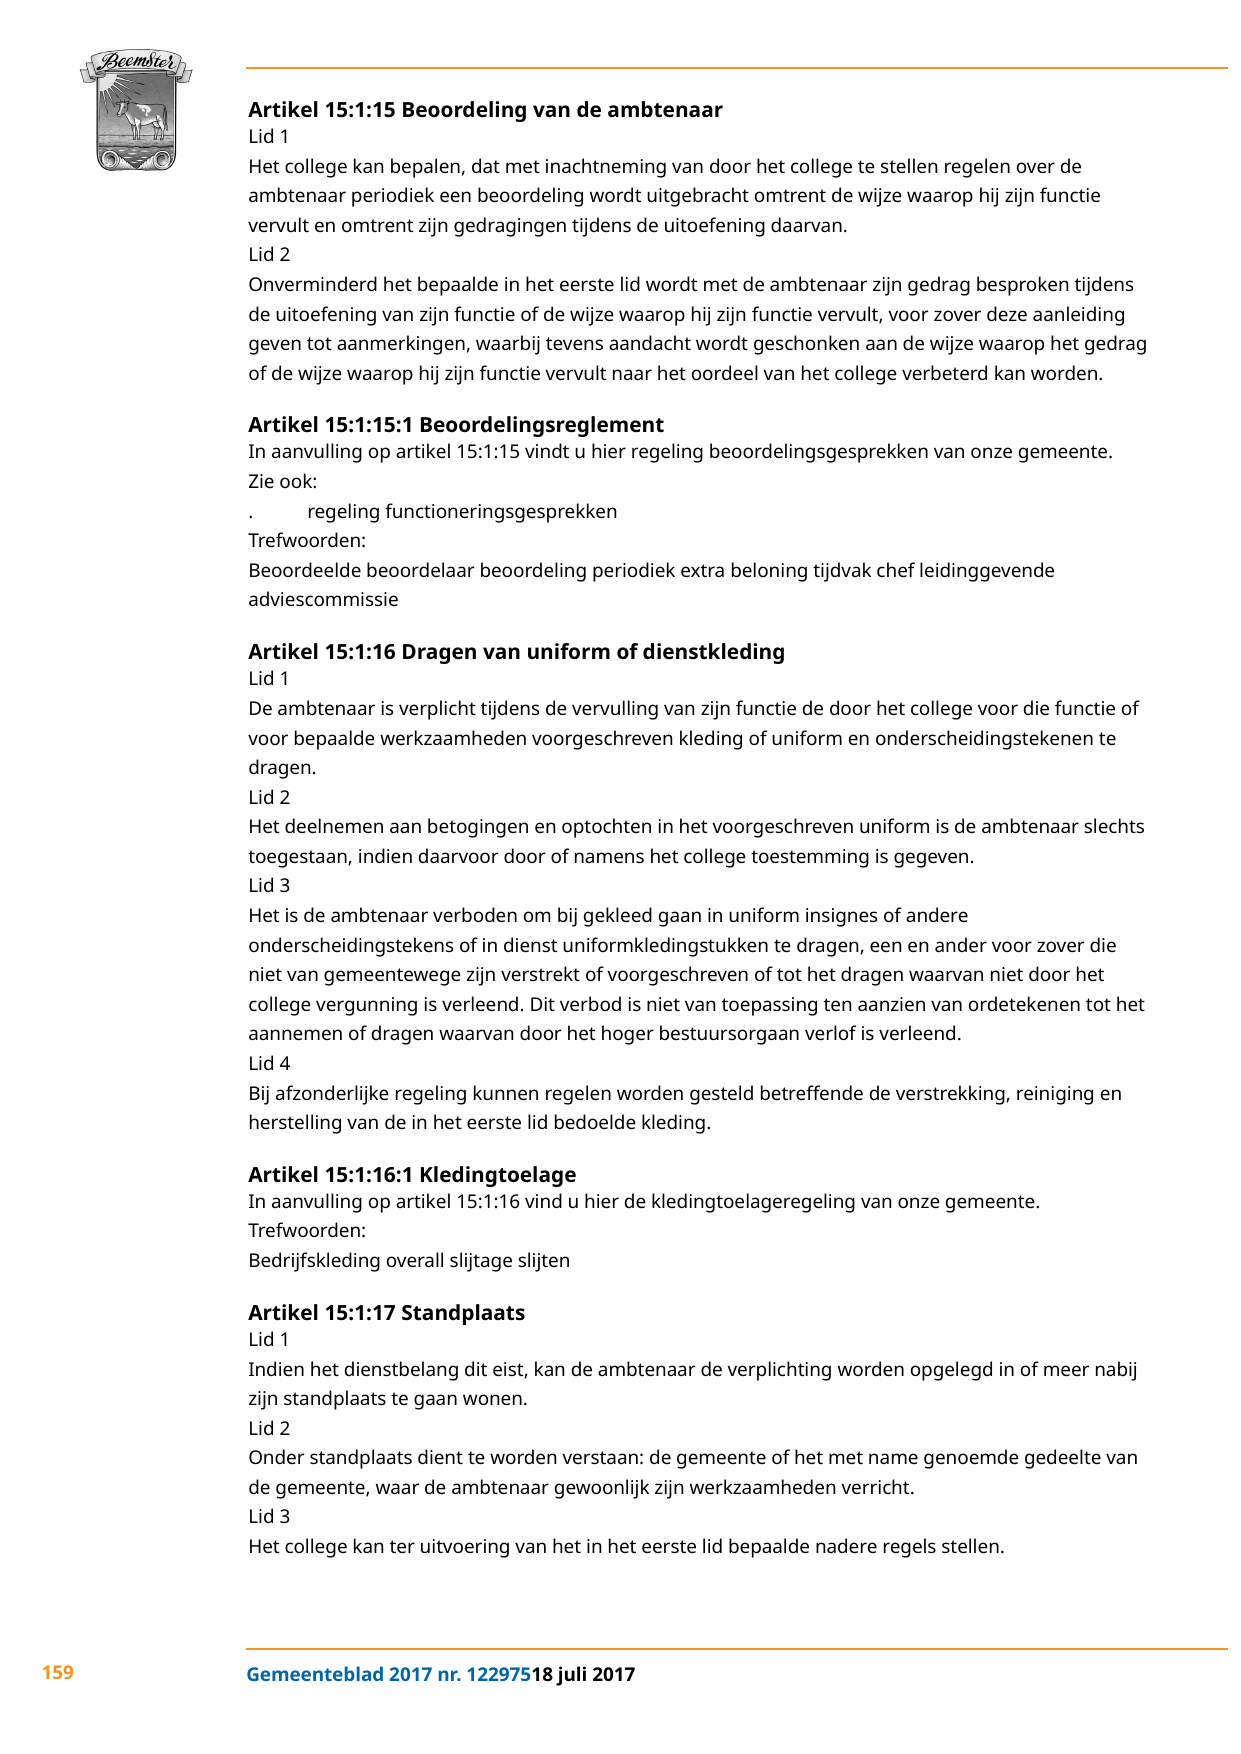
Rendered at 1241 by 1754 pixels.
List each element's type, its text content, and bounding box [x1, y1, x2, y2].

text De ambtenaar is verplicht tijdens de vervulling van zijn functie de door het college voor die functie of voor bepaalde werkzaamheden voorgeschreven kleding of uniform en onderscheidingstekenen te dragen. [248, 695, 1152, 780]
text Lid 2 [248, 784, 1152, 809]
text Trefwoorden: [248, 1218, 1152, 1243]
text Zie ook: [248, 468, 1152, 494]
text Artikel 15:1:15:1 Beoordelingsreglement [248, 410, 1152, 439]
text Het deelnemen aan betogingen en optochten in het voorgeschreven uniform is de ambtenaar slechts toegestaan, indien daarvoor door of namens het college toestemming is gegeven. [248, 813, 1152, 869]
text Lid 2 [248, 242, 1152, 267]
text Onverminderd het bepaalde in het eerste lid wordt met de ambtenaar zijn gedrag besproken tijdens de uitoefening van zijn functie of de wijze waarop hij zijn functie vervult, voor zover deze aanleiding geven tot aanmerkingen, waarbij tevens aandacht wordt geschonken aan de wijze waarop het gedrag of de wijze waarop hij zijn functie vervult naar het oordeel van het college verbeterd kan worden. [248, 271, 1152, 386]
text Het college kan ter uitvoering van het in het eerste lid bepaalde nadere regels stellen. [248, 1533, 1152, 1559]
text Beoordeelde beoordelaar beoordeling periodiek extra beloning tijdvak chef leidinggevende adviescommissie [248, 557, 1152, 612]
text Lid 1 [248, 123, 1152, 149]
text Lid 3 [248, 873, 1152, 898]
text In aanvulling op artikel 15:1:16 vind u hier de kledingtoelageregeling van onze gemeente. [248, 1188, 1152, 1214]
text Lid 1 [248, 666, 1152, 691]
text Artikel 15:1:16 Dragen van uniform of dienstkleding [248, 637, 1152, 666]
text Bij afzonderlijke regeling kunnen regelen worden gesteld betreffende de verstrekking, reiniging en herstelling van de in het eerste lid bedoelde kleding. [248, 1080, 1152, 1135]
text Bedrijfskleding overall slijtage slijten [248, 1247, 1152, 1273]
text Artikel 15:1:17 Standplaats [248, 1298, 1152, 1326]
text Trefwoorden: [248, 527, 1152, 553]
text Lid 3 [248, 1504, 1152, 1529]
text Indien het dienstbelang dit eist, kan de ambtenaar de verplichting worden opgelegd in of meer nabij zijn standplaats te gaan wonen. [248, 1356, 1152, 1411]
text Het college kan bepalen, dat met inachtneming van door het college te stellen regelen over de ambtenaar periodiek een beoordeling wordt uitgebracht omtrent de wijze waarop hij zijn functie vervult en omtrent zijn gedragingen tijdens de uitoefening daarvan. [248, 153, 1152, 238]
text Lid 2 [248, 1415, 1152, 1441]
list regeling functioneringsgesprekken [248, 498, 1152, 524]
text Artikel 15:1:15 Beoordeling van de ambtenaar [248, 95, 1152, 123]
text Onder standplaats dient te worden verstaan: de gemeente of het met name genoemde gedeelte van de gemeente, waar de ambtenaar gewoonlijk zijn werkzaamheden verricht. [248, 1444, 1152, 1500]
text In aanvulling op artikel 15:1:15 vindt u hier regeling beoordelingsgesprekken van onze gemeente. [248, 439, 1152, 464]
text Artikel 15:1:16:1 Kledingtoelage [248, 1160, 1152, 1188]
text Het is de ambtenaar verboden om bij gekleed gaan in uniform insignes of andere onderscheidingstekens of in dienst uniformkledingstukken te dragen, een en ander voor zover die niet van gemeentewege zijn verstrekt of voorgeschreven of tot het dragen waarvan niet door het college vergunning is verleend. Dit verbod is niet van toepassing ten aanzien van ordetekenen tot het aannemen of dragen waarvan door het hoger bestuursorgaan verlof is verleend. [248, 902, 1152, 1046]
text Lid 4 [248, 1050, 1152, 1076]
text Lid 1 [248, 1326, 1152, 1352]
picture [41, 47, 231, 172]
